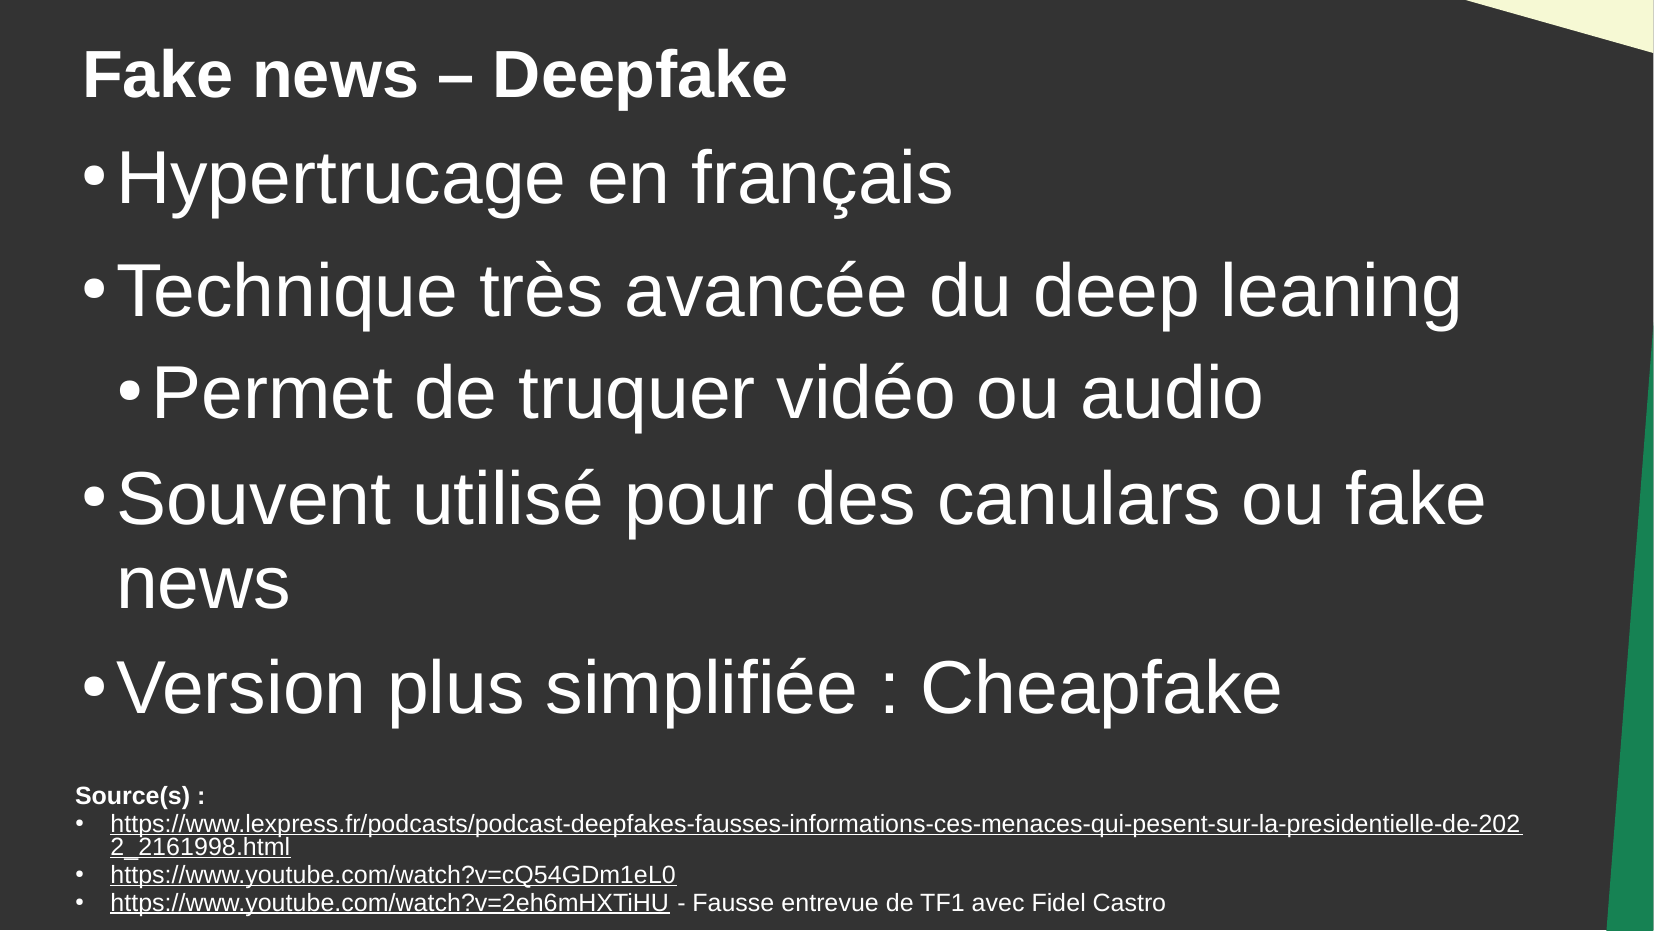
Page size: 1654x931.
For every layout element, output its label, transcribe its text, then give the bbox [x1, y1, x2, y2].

text_box [1606, 315, 1654, 931]
text_box [1465, 0, 1654, 54]
title Fake news – Deepfake [82, 37, 1619, 112]
text_box Source(s) : https://www.lexpress.fr/podcasts/podcast-deepfakes-fausses-informations-ces-menaces-qui-pesent-sur-la-presidentielle-de-2022_2161998.html https://www.youtube.com/watch?v=cQ54GDm1eL0 https://www.youtube.com/watch?v=2eh6mHXTiHU - Fausse entrevue de TF1 avec Fidel Castro [60, 774, 1546, 902]
list Hypertrucage en français Technique très avancée du deep leaning Permet de truquer vidéo ou audio Souvent utilisé pour des canulars ou fake news Version plus simplifiée : Cheapfake [80, 135, 1560, 745]
